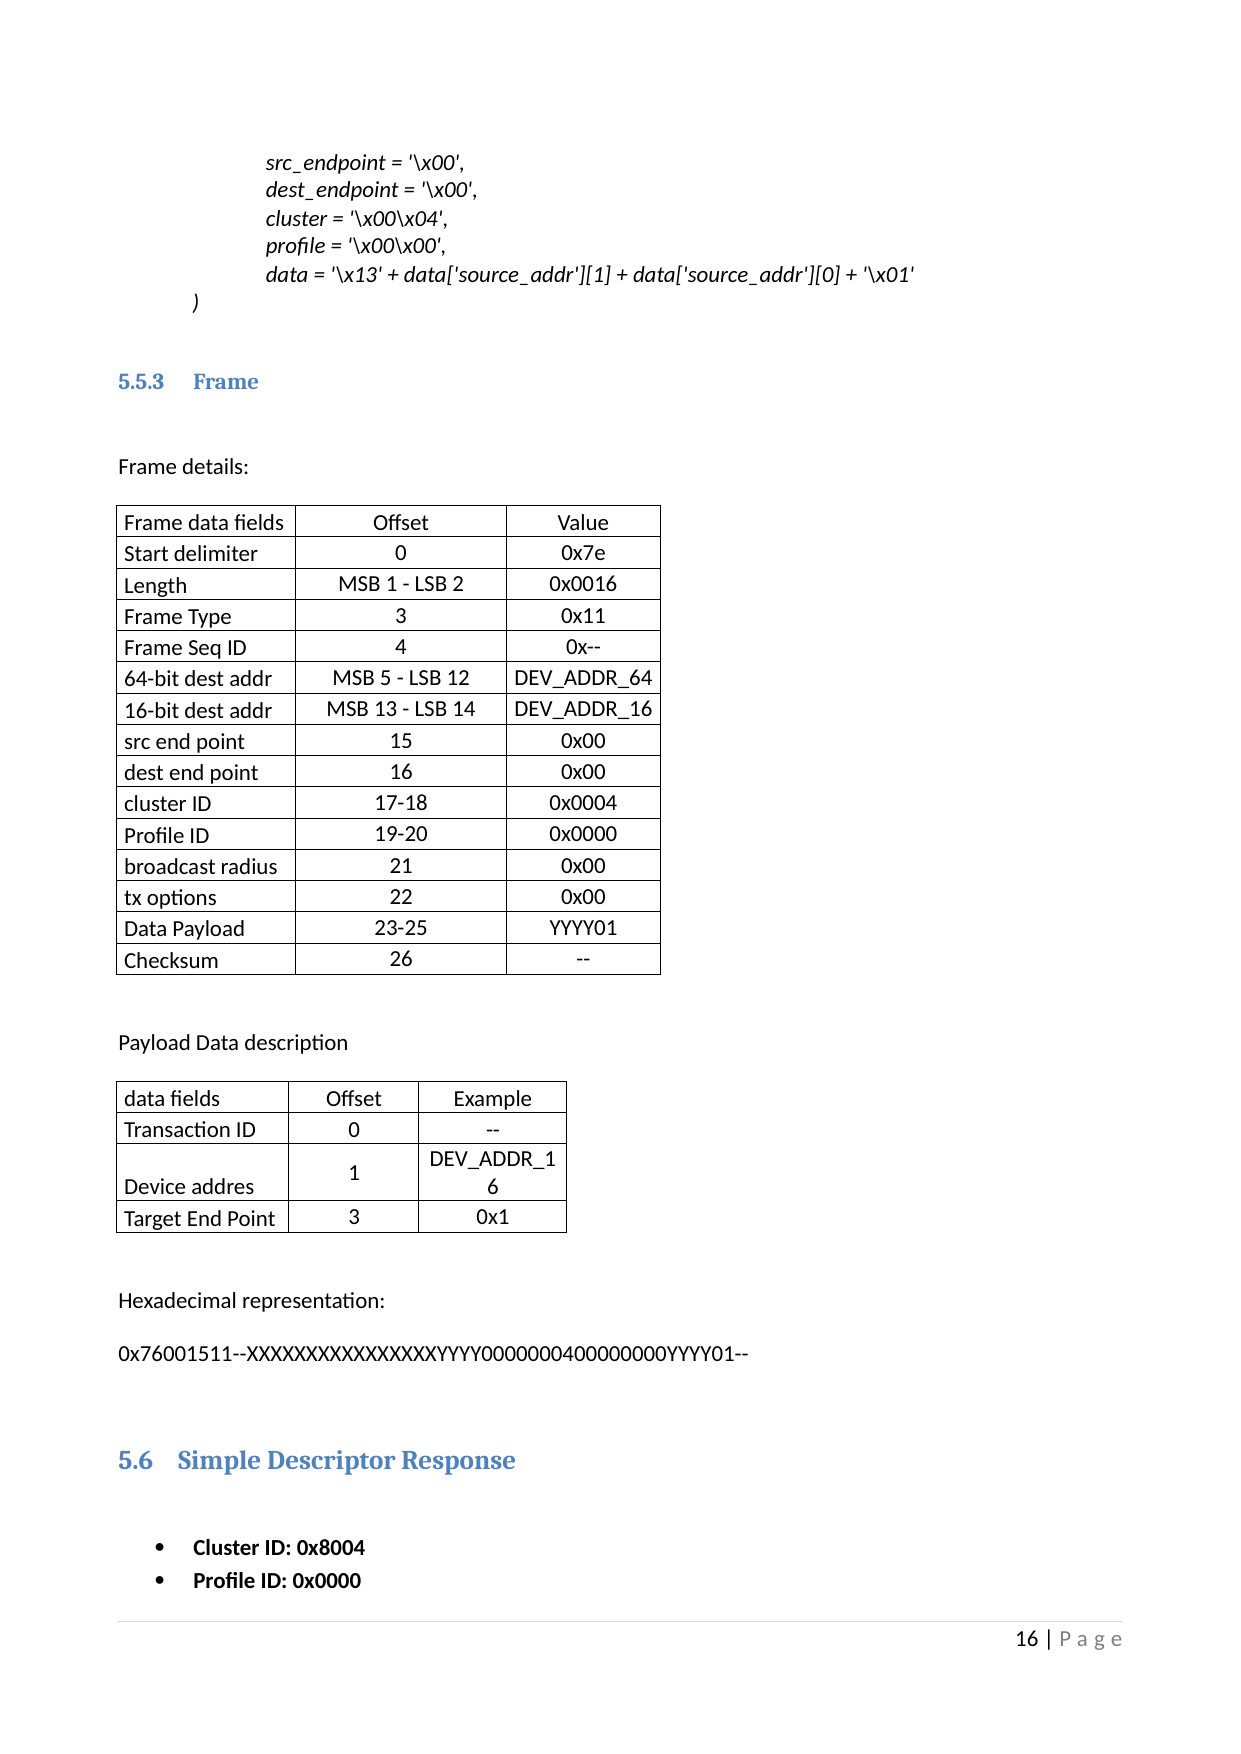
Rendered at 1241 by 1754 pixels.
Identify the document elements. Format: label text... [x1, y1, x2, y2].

table_cell 0x00 [507, 850, 660, 880]
table_header Offset [289, 1082, 418, 1112]
text 0x76001511--XXXXXXXXXXXXXXXXYYYY0000000400000000YYYY01-- [118, 1339, 1122, 1367]
table_cell Frame Type [117, 600, 295, 630]
table_header Value [507, 506, 660, 536]
table_cell Device addres [117, 1144, 288, 1200]
table_cell 3 [296, 600, 506, 630]
table_cell -- [507, 944, 660, 974]
table_cell 0x0004 [507, 787, 660, 817]
table_cell 0x-- [507, 631, 660, 661]
table_cell Profile ID [117, 819, 295, 849]
text src_endpoint = '\x00', [192, 148, 1122, 176]
table_cell Length [117, 569, 295, 599]
table_cell 0x0016 [507, 569, 660, 599]
table_cell Checksum [117, 944, 295, 974]
table_cell 0x00 [507, 725, 660, 755]
table_cell 0x00 [507, 881, 660, 911]
table_cell 15 [296, 725, 506, 755]
table_cell 16 [296, 756, 506, 786]
table_cell Start delimiter [117, 537, 295, 567]
text ) [192, 288, 1122, 316]
table_cell DEV_ADDR_16 [507, 694, 660, 724]
table_cell 26 [296, 944, 506, 974]
table_cell DEV_ADDR_64 [507, 662, 660, 692]
table_cell 23-25 [296, 912, 506, 942]
text dest_endpoint = '\x00', [192, 176, 1122, 204]
text Payload Data description [118, 1028, 1122, 1056]
list Cluster ID: 0x8004 [156, 1533, 1122, 1562]
table_cell 0x11 [507, 600, 660, 630]
text Frame details: [118, 452, 1122, 480]
table_cell 0x1 [419, 1201, 566, 1232]
table_cell 1 [289, 1144, 418, 1200]
text data = '\x13' + data['source_addr'][1] + data['source_addr'][0] + '\x01' [192, 260, 1122, 288]
table_cell MSB 13 - LSB 14 [296, 694, 506, 724]
text profile = '\x00\x00', [192, 232, 1122, 260]
table_cell DEV_ADDR_16 [419, 1144, 566, 1200]
text Hexadecimal representation: [118, 1286, 1122, 1314]
table_cell 21 [296, 850, 506, 880]
table_header Example [419, 1082, 566, 1112]
table_cell cluster ID [117, 787, 295, 817]
table_cell 19-20 [296, 819, 506, 849]
table_cell MSB 1 - LSB 2 [296, 569, 506, 599]
table_header data fields [117, 1082, 288, 1112]
table_cell Data Payload [117, 912, 295, 942]
list Profile ID: 0x0000 [156, 1566, 1122, 1594]
table_cell tx options [117, 881, 295, 911]
table_cell 64-bit dest addr [117, 662, 295, 692]
table_cell broadcast radius [117, 850, 295, 880]
subtitle Frame [118, 369, 1122, 395]
table_cell Target End Point [117, 1201, 288, 1232]
table_header Offset [296, 506, 506, 536]
text cluster = '\x00\x04', [192, 204, 1122, 232]
table_cell 22 [296, 881, 506, 911]
table_cell 4 [296, 631, 506, 661]
table_cell 16-bit dest addr [117, 694, 295, 724]
table_cell dest end point [117, 756, 295, 786]
table_cell Transaction ID [117, 1113, 288, 1143]
table_cell 0x00 [507, 756, 660, 786]
table_cell Frame Seq ID [117, 631, 295, 661]
table_cell MSB 5 - LSB 12 [296, 662, 506, 692]
subtitle Simple Descriptor Response [118, 1445, 1122, 1476]
table_cell -- [419, 1113, 566, 1143]
table_cell YYYY01 [507, 912, 660, 942]
table_cell src end point [117, 725, 295, 755]
table_header Frame data fields [117, 506, 295, 536]
table_cell 17-18 [296, 787, 506, 817]
table_cell 0x7e [507, 537, 660, 567]
table_cell 0 [289, 1113, 418, 1143]
table_cell 0x0000 [507, 819, 660, 849]
table_cell 0 [296, 537, 506, 567]
table_cell 3 [289, 1201, 418, 1232]
